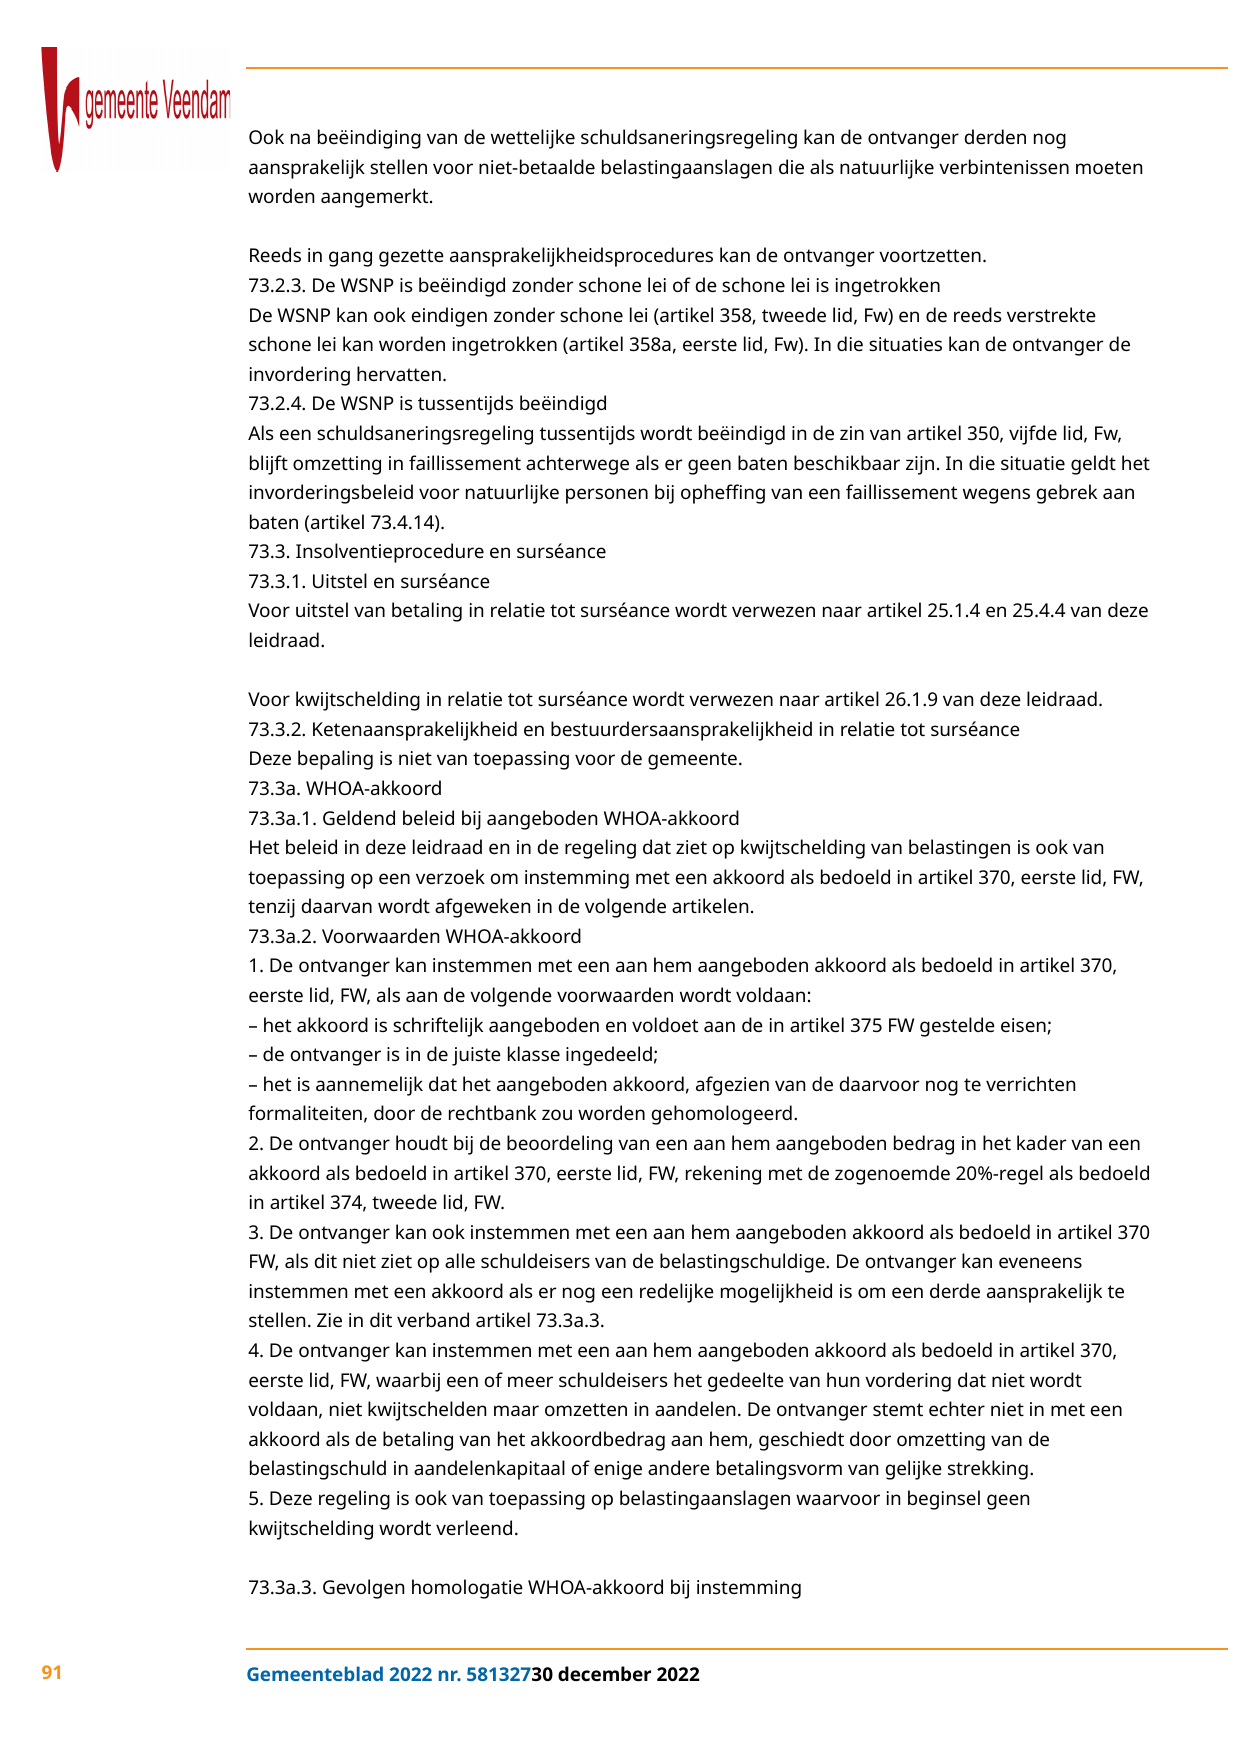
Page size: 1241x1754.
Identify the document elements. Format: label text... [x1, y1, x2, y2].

text 73.3.1. Uitstel en surséance [248, 568, 1152, 594]
text 2. De ontvanger houdt bij de beoordeling van een aan hem aangeboden bedrag in het kader van een akkoord als bedoeld in artikel 370, eerste lid, FW, rekening met de zogenoemde 20%-regel als bedoeld in artikel 374, tweede lid, FW. [248, 1130, 1152, 1215]
text Als een schuldsaneringsregeling tussentijds wordt beëindigd in de zin van artikel 350, vijfde lid, Fw, blijft omzetting in faillissement achterwege als er geen baten beschikbaar zijn. In die situatie geldt het invorderingsbeleid voor natuurlijke personen bij opheffing van een faillissement wegens gebrek aan baten (artikel 73.4.14). [248, 420, 1152, 535]
text 5. Deze regeling is ook van toepassing op belastingaanslagen waarvoor in beginsel geen kwijtschelding wordt verleend. [248, 1485, 1152, 1541]
text 73.3a. WHOA-akkoord [248, 775, 1152, 801]
text 73.3.2. Ketenaansprakelijkheid en bestuurdersaansprakelijkheid in relatie tot surséance [248, 716, 1152, 742]
text De WSNP kan ook eindigen zonder schone lei (artikel 358, tweede lid, Fw) en de reeds verstrekte schone lei kan worden ingetrokken (artikel 358a, eerste lid, Fw). In die situaties kan de ontvanger de invordering hervatten. [248, 302, 1152, 387]
text Reeds in gang gezette aansprakelijkheidsprocedures kan de ontvanger voortzetten. [248, 243, 1152, 268]
text 73.2.4. De WSNP is tussentijds beëindigd [248, 391, 1152, 416]
text 73.3a.3. Gevolgen homologatie WHOA-akkoord bij instemming [248, 1574, 1152, 1600]
text – het akkoord is schriftelijk aangeboden en voldoet aan de in artikel 375 FW gestelde eisen; [248, 1012, 1152, 1038]
text – het is aannemelijk dat het aangeboden akkoord, afgezien van de daarvoor nog te verrichten formaliteiten, door de rechtbank zou worden gehomologeerd. [248, 1071, 1152, 1126]
text 4. De ontvanger kan instemmen met een aan hem aangeboden akkoord als bedoeld in artikel 370, eerste lid, FW, waarbij een of meer schuldeisers het gedeelte van hun vordering dat niet wordt voldaan, niet kwijtschelden maar omzetten in aandelen. De ontvanger stemt echter niet in met een akkoord als de betaling van het akkoordbedrag aan hem, geschiedt door omzetting van de belastingschuld in aandelenkapitaal of enige andere betalingsvorm van gelijke strekking. [248, 1337, 1152, 1481]
text Ook na beëindiging van de wettelijke schuldsaneringsregeling kan de ontvanger derden nog aansprakelijk stellen voor niet-betaalde belastingaanslagen die als natuurlijke verbintenissen moeten worden aangemerkt. [248, 124, 1152, 209]
text 1. De ontvanger kan instemmen met een aan hem aangeboden akkoord als bedoeld in artikel 370, eerste lid, FW, als aan de volgende voorwaarden wordt voldaan: [248, 953, 1152, 1008]
text – de ontvanger is in de juiste klasse ingedeeld; [248, 1041, 1152, 1067]
text 73.3a.1. Geldend beleid bij aangeboden WHOA-akkoord [248, 805, 1152, 831]
picture [41, 47, 231, 172]
text Voor kwijtschelding in relatie tot surséance wordt verwezen naar artikel 26.1.9 van deze leidraad. [248, 686, 1152, 712]
text Het beleid in deze leidraad en in de regeling dat ziet op kwijtschelding van belastingen is ook van toepassing op een verzoek om instemming met een akkoord als bedoeld in artikel 370, eerste lid, FW, tenzij daarvan wordt afgeweken in de volgende artikelen. [248, 834, 1152, 919]
text 3. De ontvanger kan ook instemmen met een aan hem aangeboden akkoord als bedoeld in artikel 370 FW, als dit niet ziet op alle schuldeisers van de belastingschuldige. De ontvanger kan eveneens instemmen met een akkoord als er nog een redelijke mogelijkheid is om een derde aansprakelijk te stellen. Zie in dit verband artikel 73.3a.3. [248, 1219, 1152, 1333]
text 73.2.3. De WSNP is beëindigd zonder schone lei of de schone lei is ingetrokken [248, 272, 1152, 298]
text Deze bepaling is niet van toepassing voor de gemeente. [248, 746, 1152, 771]
text 73.3a.2. Voorwaarden WHOA-akkoord [248, 923, 1152, 949]
text 73.3. Insolventieprocedure en surséance [248, 538, 1152, 564]
text Voor uitstel van betaling in relatie tot surséance wordt verwezen naar artikel 25.1.4 en 25.4.4 van deze leidraad. [248, 598, 1152, 653]
